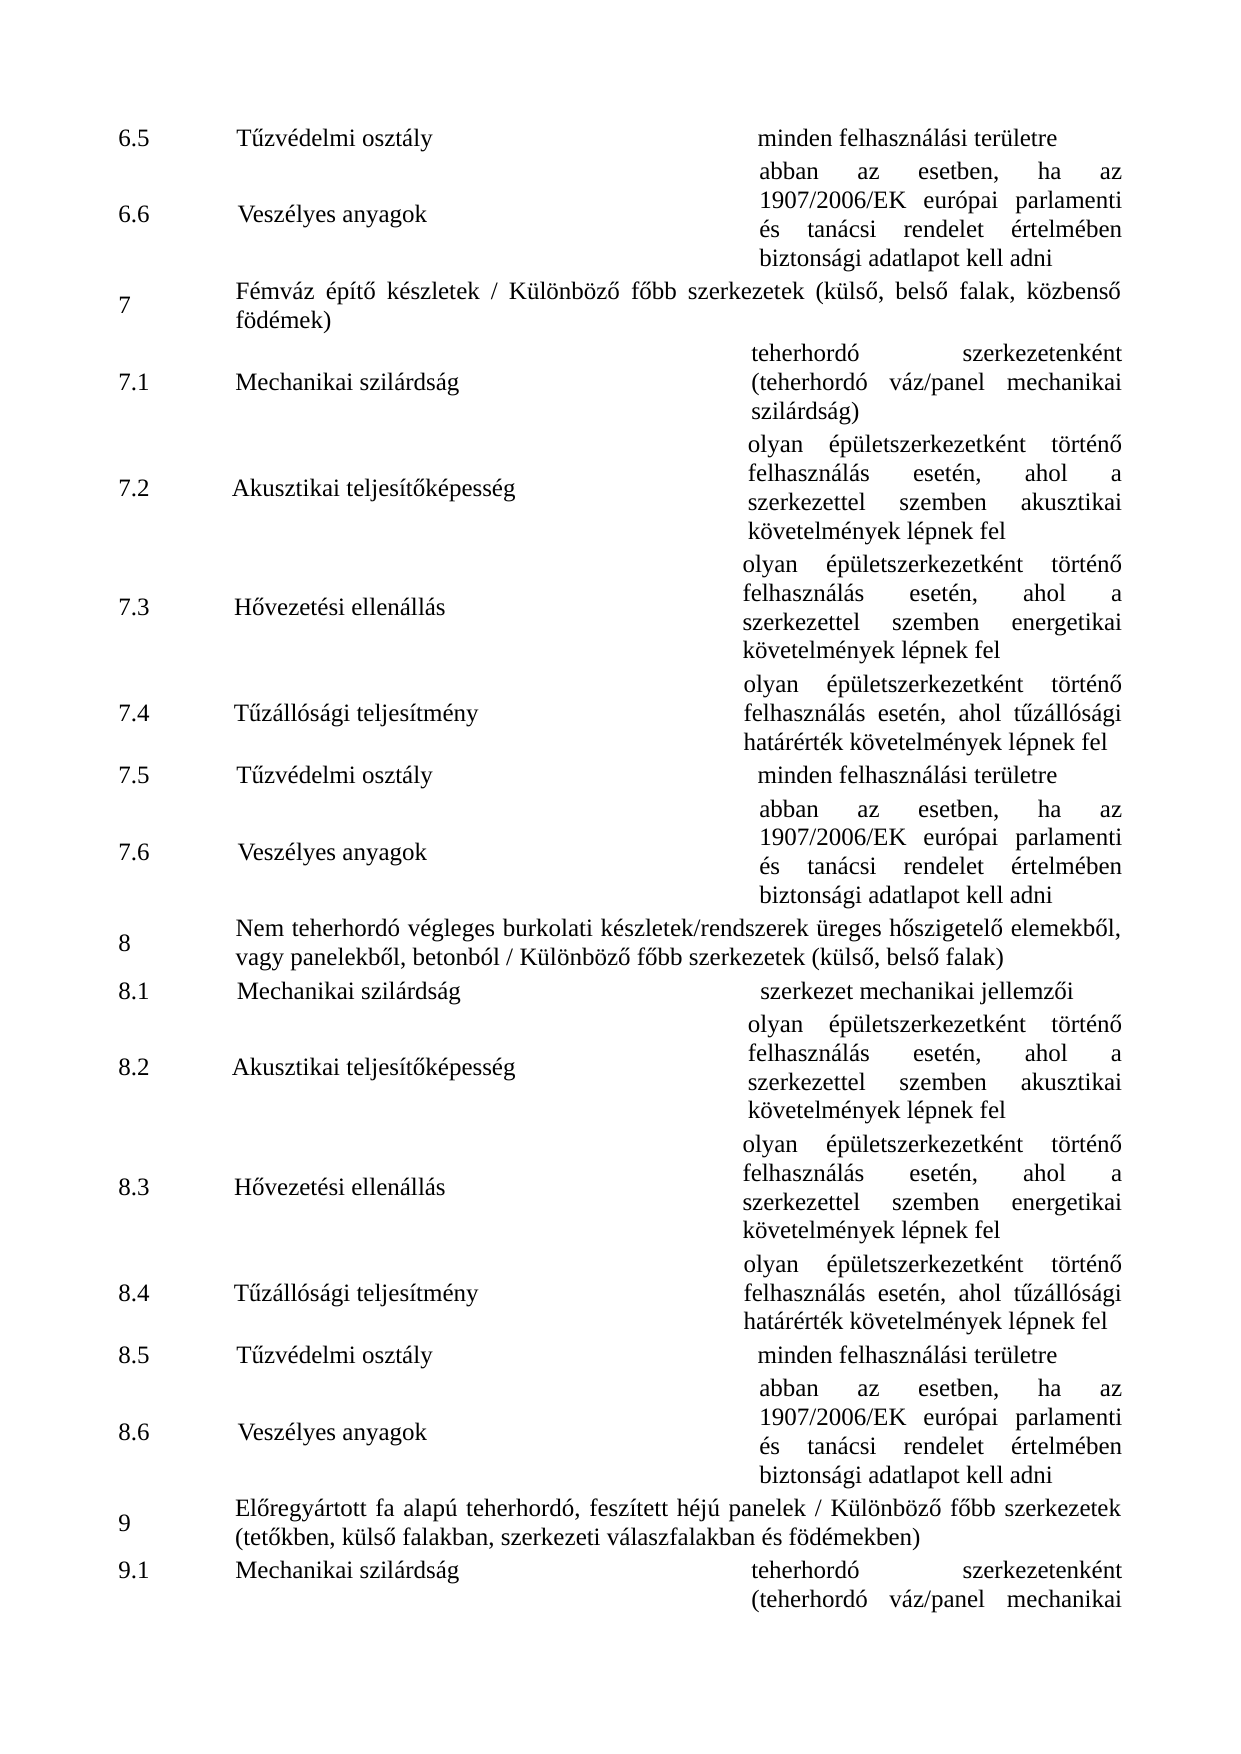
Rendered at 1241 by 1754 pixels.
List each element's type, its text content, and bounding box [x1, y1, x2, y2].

table_header abban az esetben, ha az 1907/2006/EK európai parlamenti és tanácsi rendelet értelmében biztonsági adatlapot kell adni [759, 794, 1122, 909]
table_header 7.1 [118, 339, 235, 425]
table_header Hővezetési ellenállás [234, 1129, 742, 1244]
table_header Mechanikai szilárdság [235, 339, 751, 425]
table_header 8 [118, 914, 235, 971]
table_header Akusztikai teljesítőképesség [232, 1009, 748, 1124]
table_header teherhordó szerkezetenként (teherhordó váz/panel mechanikai szilárdság) [751, 339, 1122, 425]
table_header 6.5 [118, 123, 236, 152]
table_header 8.1 [118, 976, 237, 1004]
table_header 7.2 [118, 430, 232, 544]
table_header minden felhasználási területre [758, 760, 1122, 789]
table_header Akusztikai teljesítőképesség [232, 430, 748, 544]
table_header Tűzvédelmi osztály [236, 760, 757, 789]
table_header abban az esetben, ha az 1907/2006/EK európai parlamenti és tanácsi rendelet értelmében biztonsági adatlapot kell adni [759, 156, 1122, 271]
table_header Nem teherhordó végleges burkolati készletek/rendszerek üreges hőszigetelő elemekből, vagy panelekből, betonból / Különböző főbb szerkezetek (külső, belső falak) [235, 914, 1122, 971]
table_header olyan épületszerkezetként történő felhasználás esetén, ahol tűzállósági határérték követelmények lépnek fel [743, 1249, 1122, 1335]
table_header 8.6 [118, 1374, 237, 1488]
table_header 7.3 [118, 549, 234, 664]
table_header Fémváz építő készletek / Különböző főbb szerkezetek (külső, belső falak, közbenső födémek) [235, 276, 1122, 334]
table_header Tűzállósági teljesítmény [234, 1249, 743, 1335]
table_header 7.4 [118, 669, 233, 755]
table_header Tűzvédelmi osztály [236, 123, 757, 152]
table_header Veszélyes anyagok [238, 794, 759, 909]
table_header abban az esetben, ha az 1907/2006/EK európai parlamenti és tanácsi rendelet értelmében biztonsági adatlapot kell adni [759, 1374, 1122, 1488]
table_header Tűzállósági teljesítmény [234, 669, 743, 755]
table_header minden felhasználási területre [758, 123, 1122, 152]
table_header Veszélyes anyagok [238, 1374, 759, 1488]
table_header 8.4 [118, 1249, 233, 1335]
table_header Előregyártott fa alapú teherhordó, feszített héjú panelek / Különböző főbb szerkezetek (tetőkben, külső falakban, szerkezeti válaszfalakban és födémekben) [235, 1493, 1122, 1551]
table_header Veszélyes anyagok [238, 156, 759, 271]
table_header 9.1 [118, 1556, 235, 1613]
table_header olyan épületszerkezetként történő felhasználás esetén, ahol a szerkezettel szemben energetikai követelmények lépnek fel [742, 1129, 1122, 1244]
table_header olyan épületszerkezetként történő felhasználás esetén, ahol tűzállósági határérték követelmények lépnek fel [743, 669, 1122, 755]
table_header minden felhasználási területre [758, 1340, 1122, 1369]
table_header Tűzvédelmi osztály [236, 1340, 757, 1369]
table_header Mechanikai szilárdság [235, 1556, 751, 1613]
table_header 8.5 [118, 1340, 236, 1369]
table_header 8.3 [118, 1129, 234, 1244]
table_header 6.6 [118, 156, 237, 271]
table_header 7.6 [118, 794, 237, 909]
table_header szerkezet mechanikai jellemzői [760, 976, 1122, 1004]
table_header olyan épületszerkezetként történő felhasználás esetén, ahol a szerkezettel szemben akusztikai követelmények lépnek fel [748, 430, 1122, 544]
table_header olyan épületszerkezetként történő felhasználás esetén, ahol a szerkezettel szemben energetikai követelmények lépnek fel [742, 549, 1122, 664]
table_header 8.2 [118, 1009, 232, 1124]
table_header Mechanikai szilárdság [237, 976, 760, 1004]
table_header 7.5 [118, 760, 236, 789]
table_header 9 [118, 1493, 235, 1551]
table_header 7 [118, 276, 235, 334]
table_header teherhordó szerkezetenként (teherhordó váz/panel mechanikai [751, 1556, 1122, 1613]
table_header Hővezetési ellenállás [234, 549, 742, 664]
table_header olyan épületszerkezetként történő felhasználás esetén, ahol a szerkezettel szemben akusztikai követelmények lépnek fel [748, 1009, 1122, 1124]
